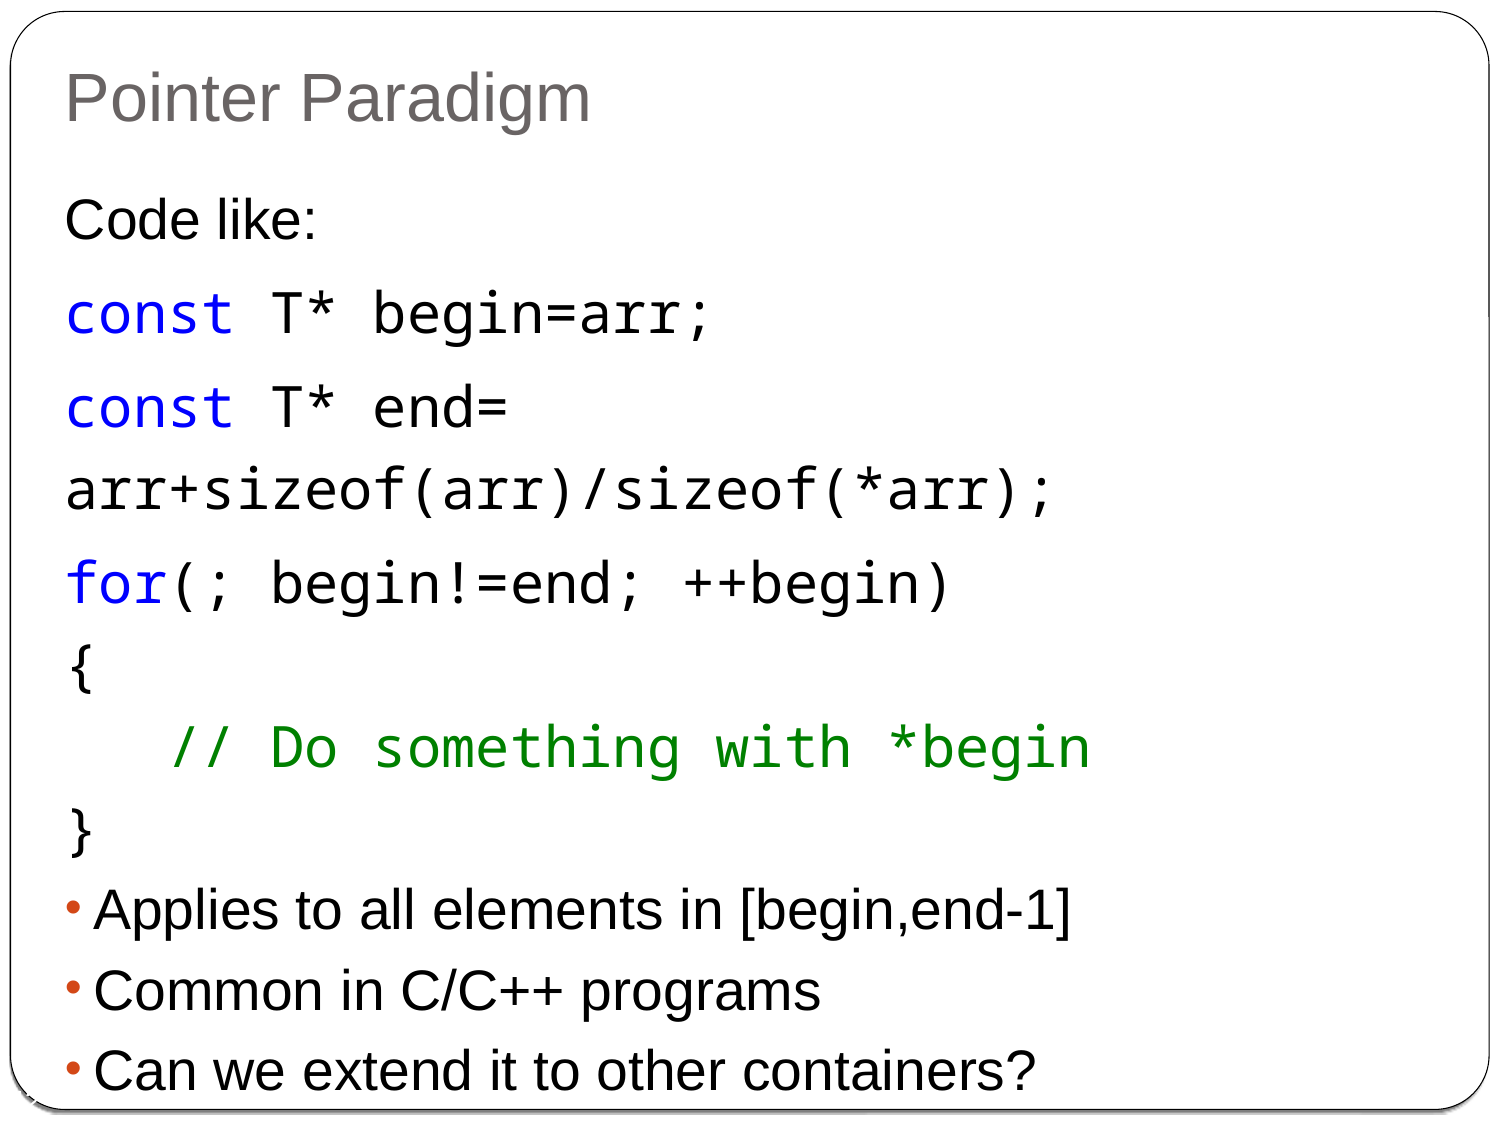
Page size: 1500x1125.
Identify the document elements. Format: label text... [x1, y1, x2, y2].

title Pointer Paradigm [50, 45, 1450, 150]
list Code like: const T* begin=arr; const T* end= arr+sizeof(arr)/sizeof(*arr); for(; begin!=end; ++begin) { // Do something with *begin } Applies to all elements in [begin,end-1] Common in C/C++ programs Can we extend it to other containers? [50, 174, 1488, 1113]
slide_number [0, 1074, 50, 1125]
